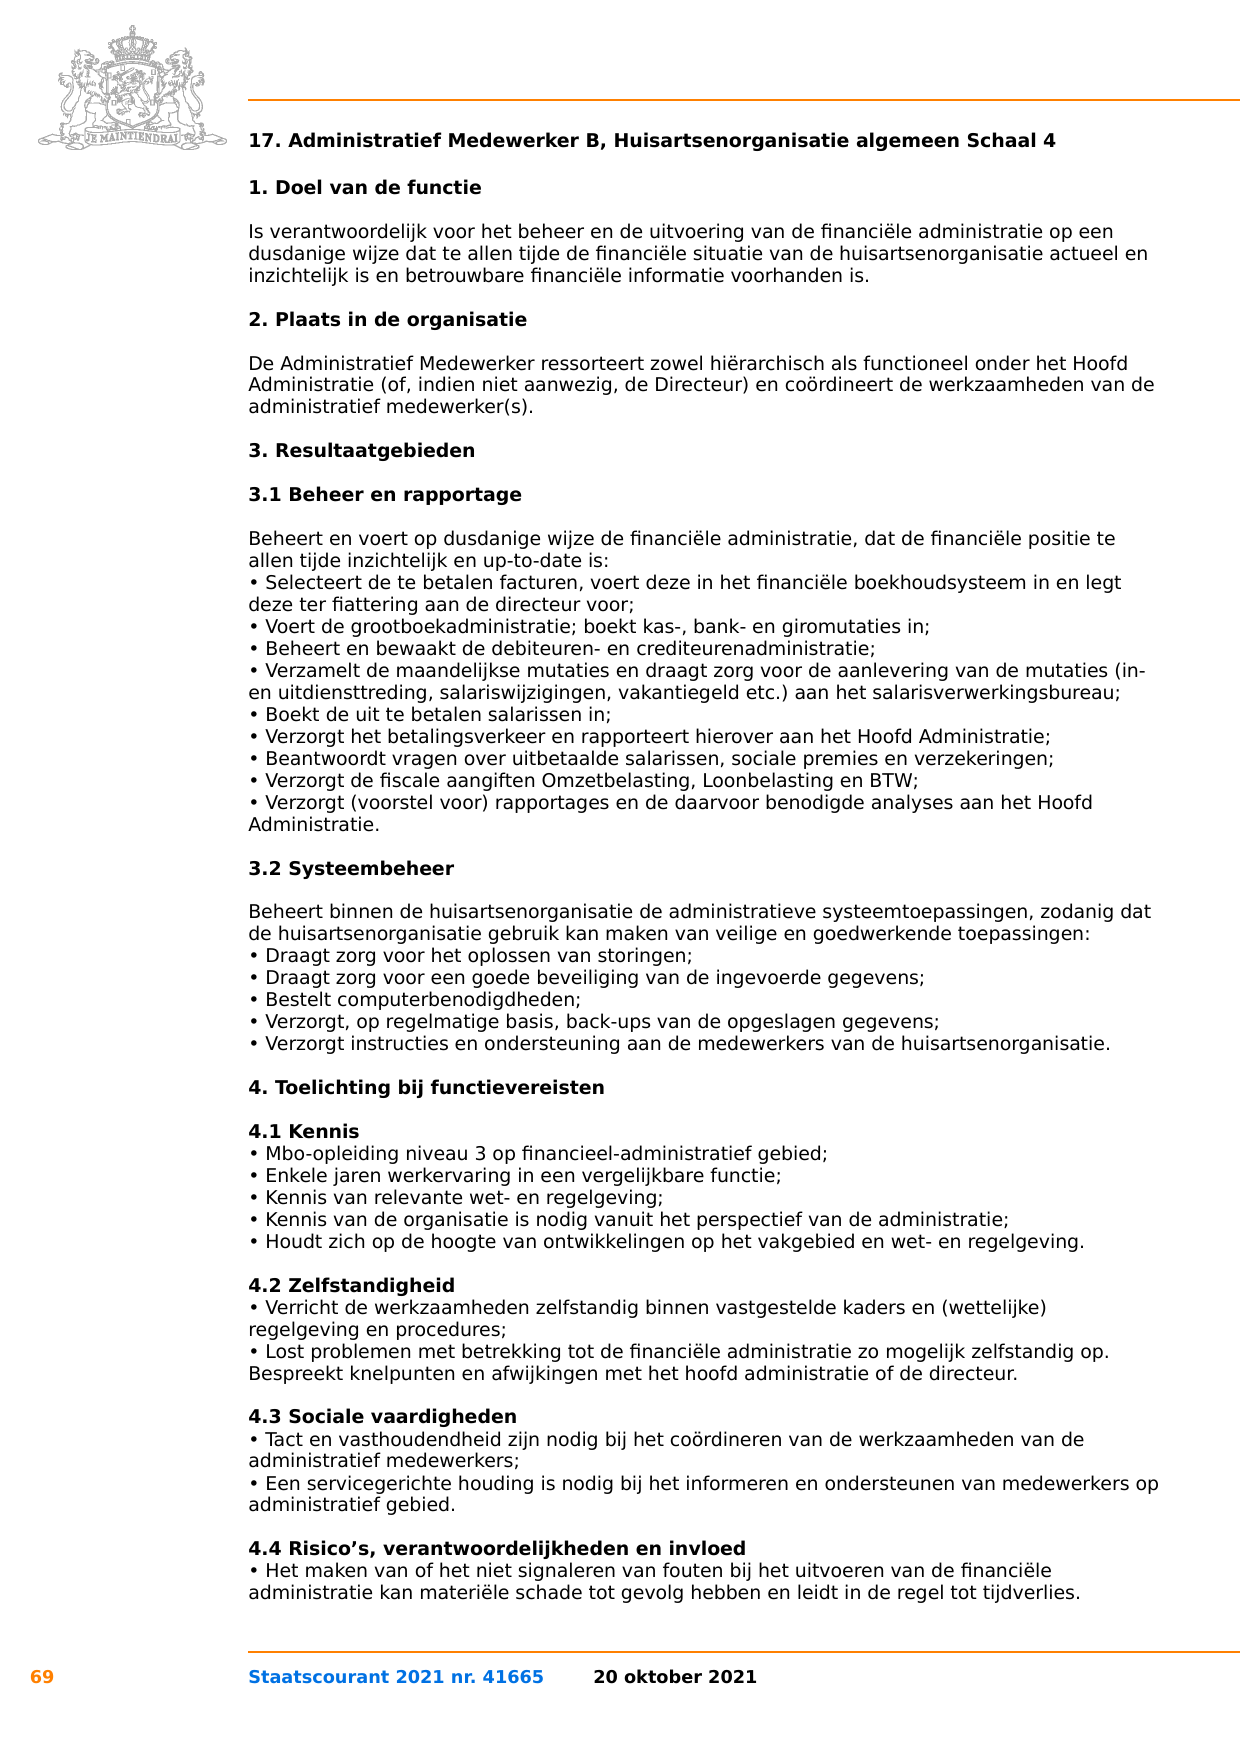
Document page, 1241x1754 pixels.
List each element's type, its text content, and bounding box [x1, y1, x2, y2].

text 4.3 Sociale vaardigheden [248, 1406, 1163, 1428]
text 4.2 Zelfstandigheid [248, 1275, 1163, 1297]
text • Verzorgt het betalingsverkeer en rapporteert hierover aan het Hoofd Administratie; [248, 726, 1163, 748]
text • Lost problemen met betrekking tot de financiële administratie zo mogelijk zelfstandig op. Bespreekt knelpunten en afwijkingen met het hoofd administratie of de directeur. [248, 1341, 1163, 1384]
text • Verzorgt instructies en ondersteuning aan de medewerkers van de huisartsenorganisatie. [248, 1033, 1163, 1055]
text • Beantwoordt vragen over uitbetaalde salarissen, sociale premies en verzekeringen; [248, 748, 1163, 770]
text Beheert binnen de huisartsenorganisatie de administratieve systeemtoepassingen, zodanig dat de huisartsenorganisatie gebruik kan maken van veilige en goedwerkende toepassingen: [248, 901, 1163, 945]
text • Houdt zich op de hoogte van ontwikkelingen op het vakgebied en wet- en regelgeving. [248, 1231, 1163, 1253]
text • Een servicegerichte houding is nodig bij het informeren en ondersteunen van medewerkers op administratief gebied. [248, 1472, 1163, 1516]
text 4.4 Risico’s, verantwoordelijkheden en invloed [248, 1538, 1163, 1560]
subtitle 3. Resultaatgebieden [248, 440, 1163, 462]
text • Bestelt computerbenodigdheden; [248, 989, 1163, 1011]
text De Administratief Medewerker ressorteert zowel hiërarchisch als functioneel onder het Hoofd Administratie (of, indien niet aanwezig, de Directeur) en coördineert de werkzaamheden van de administratief medewerker(s). [248, 352, 1163, 418]
text • Boekt de uit te betalen salarissen in; [248, 704, 1163, 726]
text • Het maken van of het niet signaleren van fouten bij het uitvoeren van de financiële administratie kan materiële schade tot gevolg hebben en leidt in de regel tot tijdverlies. [248, 1560, 1163, 1604]
text • Kennis van de organisatie is nodig vanuit het perspectief van de administratie; [248, 1209, 1163, 1231]
text • Draagt zorg voor een goede beveiliging van de ingevoerde gegevens; [248, 967, 1163, 989]
text • Selecteert de te betalen facturen, voert deze in het financiële boekhoudsysteem in en legt deze ter fiattering aan de directeur voor; [248, 572, 1163, 616]
picture [38, 25, 227, 150]
text • Verzamelt de maandelijkse mutaties en draagt zorg voor de aanlevering van de mutaties (in- en uitdiensttreding, salariswijzigingen, vakantiegeld etc.) aan het salarisverwerkingsbureau; [248, 660, 1163, 704]
subtitle 17. Administratief Medewerker B, Huisartsenorganisatie algemeen Schaal 4 [248, 130, 1163, 152]
subtitle 1. Doel van de functie [248, 177, 1163, 199]
text • Verricht de werkzaamheden zelfstandig binnen vastgestelde kaders en (wettelijke) regelgeving en procedures; [248, 1297, 1163, 1341]
text • Tact en vasthoudendheid zijn nodig bij het coördineren van de werkzaamheden van de administratief medewerkers; [248, 1428, 1163, 1472]
text Is verantwoordelijk voor het beheer en de uitvoering van de financiële administratie op een dusdanige wijze dat te allen tijde de financiële situatie van de huisartsenorganisatie actueel en inzichtelijk is en betrouwbare financiële informatie voorhanden is. [248, 221, 1163, 287]
text • Mbo-opleiding niveau 3 op financieel-administratief gebied; [248, 1143, 1163, 1165]
text Beheert en voert op dusdanige wijze de financiële administratie, dat de financiële positie te allen tijde inzichtelijk en up-to-date is: [248, 528, 1163, 572]
text • Beheert en bewaakt de debiteuren- en crediteurenadministratie; [248, 638, 1163, 660]
text • Voert de grootboekadministratie; boekt kas-, bank- en giromutaties in; [248, 616, 1163, 638]
text • Kennis van relevante wet- en regelgeving; [248, 1187, 1163, 1209]
text • Enkele jaren werkervaring in een vergelijkbare functie; [248, 1165, 1163, 1187]
text • Verzorgt de fiscale aangiften Omzetbelasting, Loonbelasting en BTW; [248, 770, 1163, 792]
text 3.1 Beheer en rapportage [248, 484, 1163, 506]
text 4.1 Kennis [248, 1121, 1163, 1143]
text 3.2 Systeembeheer [248, 857, 1163, 879]
text • Verzorgt, op regelmatige basis, back-ups van de opgeslagen gegevens; [248, 1011, 1163, 1033]
subtitle 4. Toelichting bij functievereisten [248, 1077, 1163, 1099]
text • Verzorgt (voorstel voor) rapportages en de daarvoor benodigde analyses aan het Hoofd Administratie. [248, 792, 1163, 836]
text • Draagt zorg voor het oplossen van storingen; [248, 945, 1163, 967]
subtitle 2. Plaats in de organisatie [248, 308, 1163, 331]
